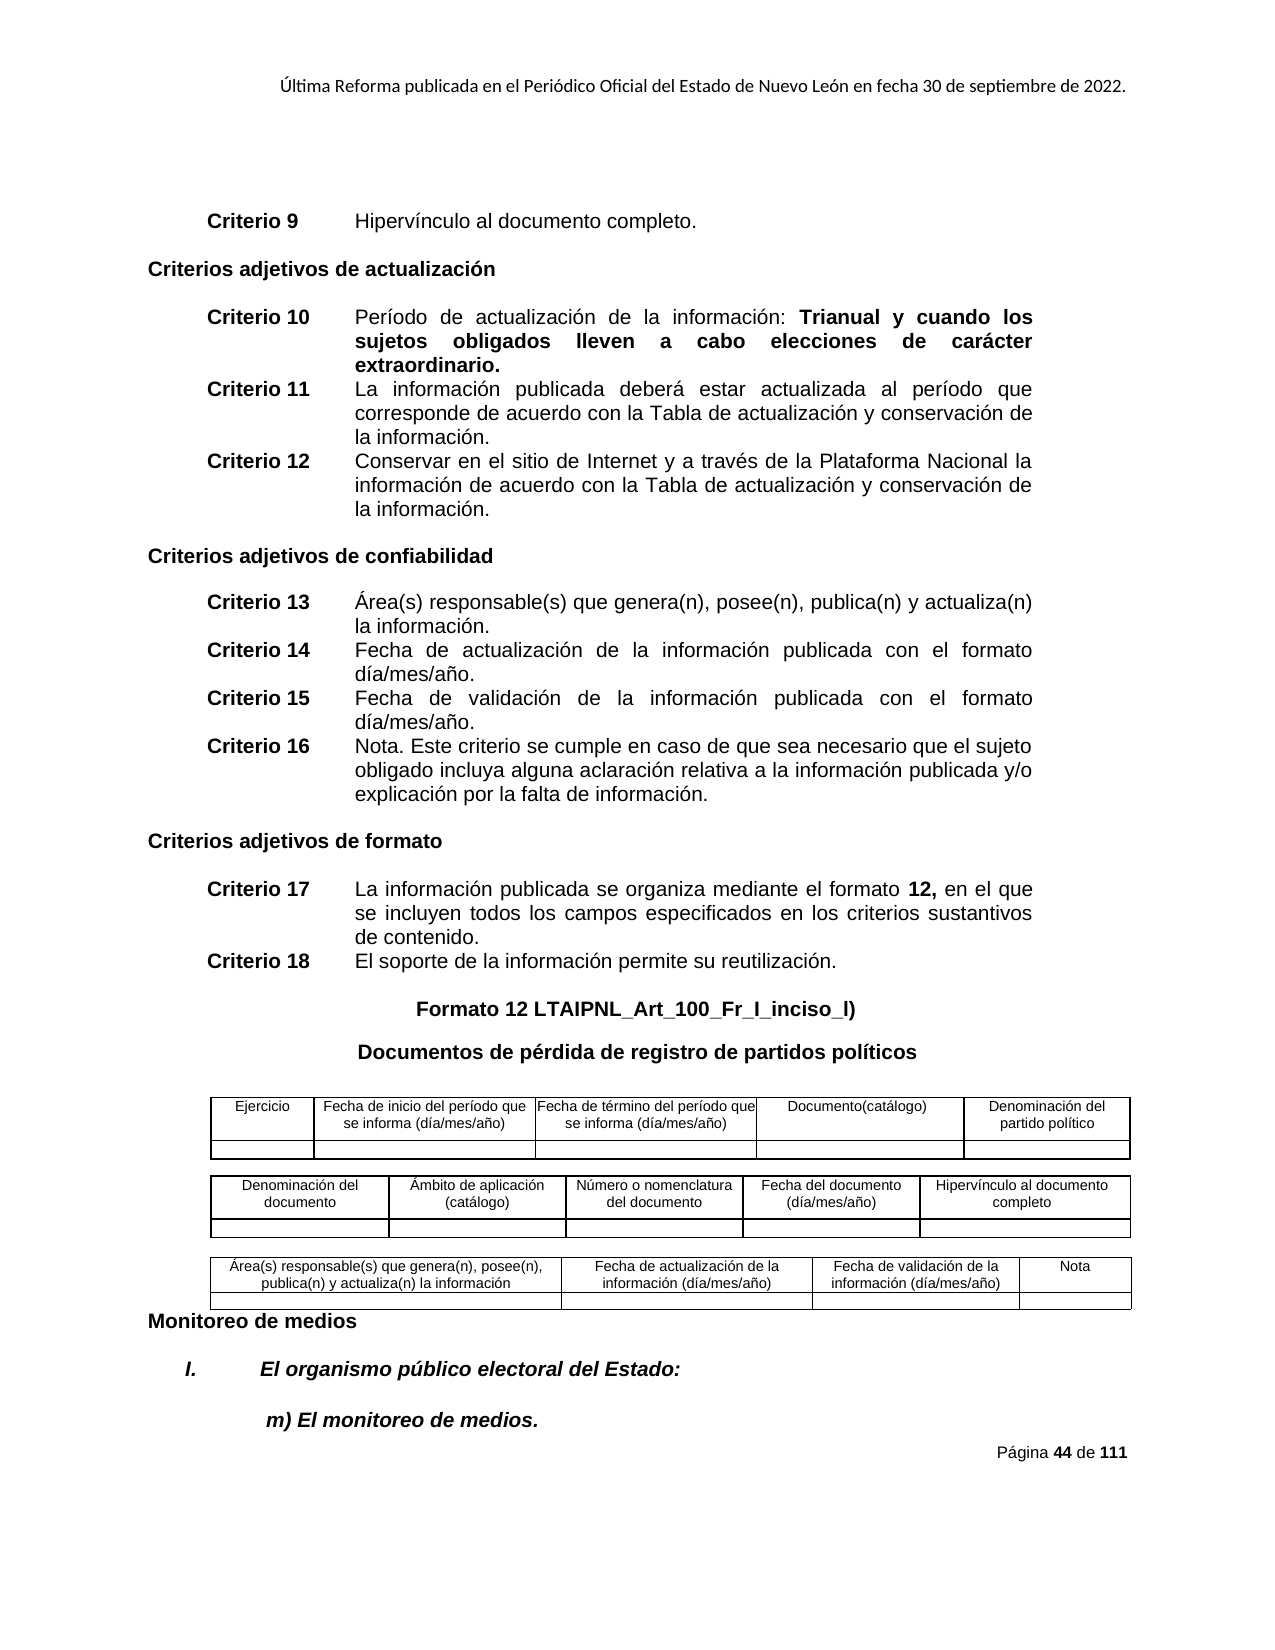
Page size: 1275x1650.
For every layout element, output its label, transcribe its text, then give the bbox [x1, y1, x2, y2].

table_header Fecha del documento (día/mes/año) [744, 1177, 919, 1218]
text Criterio 15 Fecha de validación de la información publicada con el formato día/mes/año. [207, 686, 1033, 733]
table_cell [1020, 1293, 1131, 1309]
table_header Documento(catálogo) [757, 1098, 963, 1140]
table_cell [212, 1220, 388, 1236]
table_cell [744, 1220, 919, 1236]
text Criterio 18 El soporte de la información permite su reutilización. [207, 949, 1033, 973]
table_header Hipervínculo al documento completo [921, 1177, 1130, 1218]
table_header Fecha de actualización de la información (día/mes/año) [562, 1258, 812, 1291]
text Monitoreo de medios [148, 1309, 1127, 1333]
table_cell [965, 1141, 1129, 1158]
text Criterio 12 Conservar en el sitio de Internet y a través de la Plataforma Nacional la información de acuerdo con la Tabla de actualización y conservación de la información. [207, 448, 1033, 520]
text Criterio 17 La información publicada se organiza mediante el formato 12, en el que se incluyen todos los campos especificados en los criterios sustantivos de contenido. [207, 877, 1033, 949]
table_cell [390, 1220, 565, 1236]
table_header Número o nomenclatura del documento [567, 1177, 742, 1218]
table_cell [757, 1141, 963, 1158]
table_header Ejercicio [212, 1098, 313, 1140]
list m) El monitoreo de medios. [266, 1407, 1023, 1431]
text Criterio 11 La información publicada deberá estar actualizada al período que corresponde de acuerdo con la Tabla de actualización y conservación de la información. [207, 377, 1033, 448]
text Documentos de pérdida de registro de partidos políticos [148, 1043, 1127, 1064]
table_header Denominación del documento [212, 1177, 388, 1218]
table_cell [536, 1141, 756, 1158]
table_cell [562, 1293, 812, 1309]
text I. El organismo público electoral del Estado: [185, 1357, 1039, 1381]
text Criterio 9 Hipervínculo al documento completo. [207, 209, 1033, 233]
table_header Denominación del partido político [965, 1098, 1129, 1140]
subtitle Formato 12 LTAIPNL_Art_100_Fr_I_inciso_l) [148, 997, 1124, 1021]
table_header Fecha de validación de la información (día/mes/año) [813, 1258, 1019, 1291]
table_header Fecha de término del período que se informa (día/mes/año) [536, 1098, 756, 1140]
text Criterio 14 Fecha de actualización de la información publicada con el formato día/mes/año. [207, 638, 1033, 686]
text Criterio 16 Nota. Este criterio se cumple en caso de que sea necesario que el sujeto obligado incluya alguna aclaración relativa a la información publicada y/o explicación por la falta de información. [207, 733, 1033, 805]
table_header Área(s) responsable(s) que genera(n), posee(n), publica(n) y actualiza(n) la información [211, 1258, 561, 1291]
text Criterio 10 Período de actualización de la información: Trianual y cuando los sujetos obligados lleven a cabo elecciones de carácter extraordinario. [207, 305, 1033, 377]
text Criterio 13 Área(s) responsable(s) que genera(n), posee(n), publica(n) y actualiza(n) la información. [207, 590, 1033, 638]
table_header Nota [1020, 1258, 1131, 1291]
table_header Fecha de inicio del período que se informa (día/mes/año) [315, 1098, 535, 1140]
table_cell [921, 1220, 1130, 1236]
table_cell [315, 1141, 535, 1158]
table_cell [567, 1220, 742, 1236]
text Criterios adjetivos de actualización [148, 257, 1127, 281]
table_cell [813, 1293, 1019, 1309]
table_cell [211, 1293, 561, 1309]
text Criterios adjetivos de confiabilidad [148, 544, 1127, 568]
table_header Ámbito de aplicación (catálogo) [390, 1177, 565, 1218]
table_cell [212, 1141, 313, 1158]
text Criterios adjetivos de formato [148, 829, 1127, 853]
